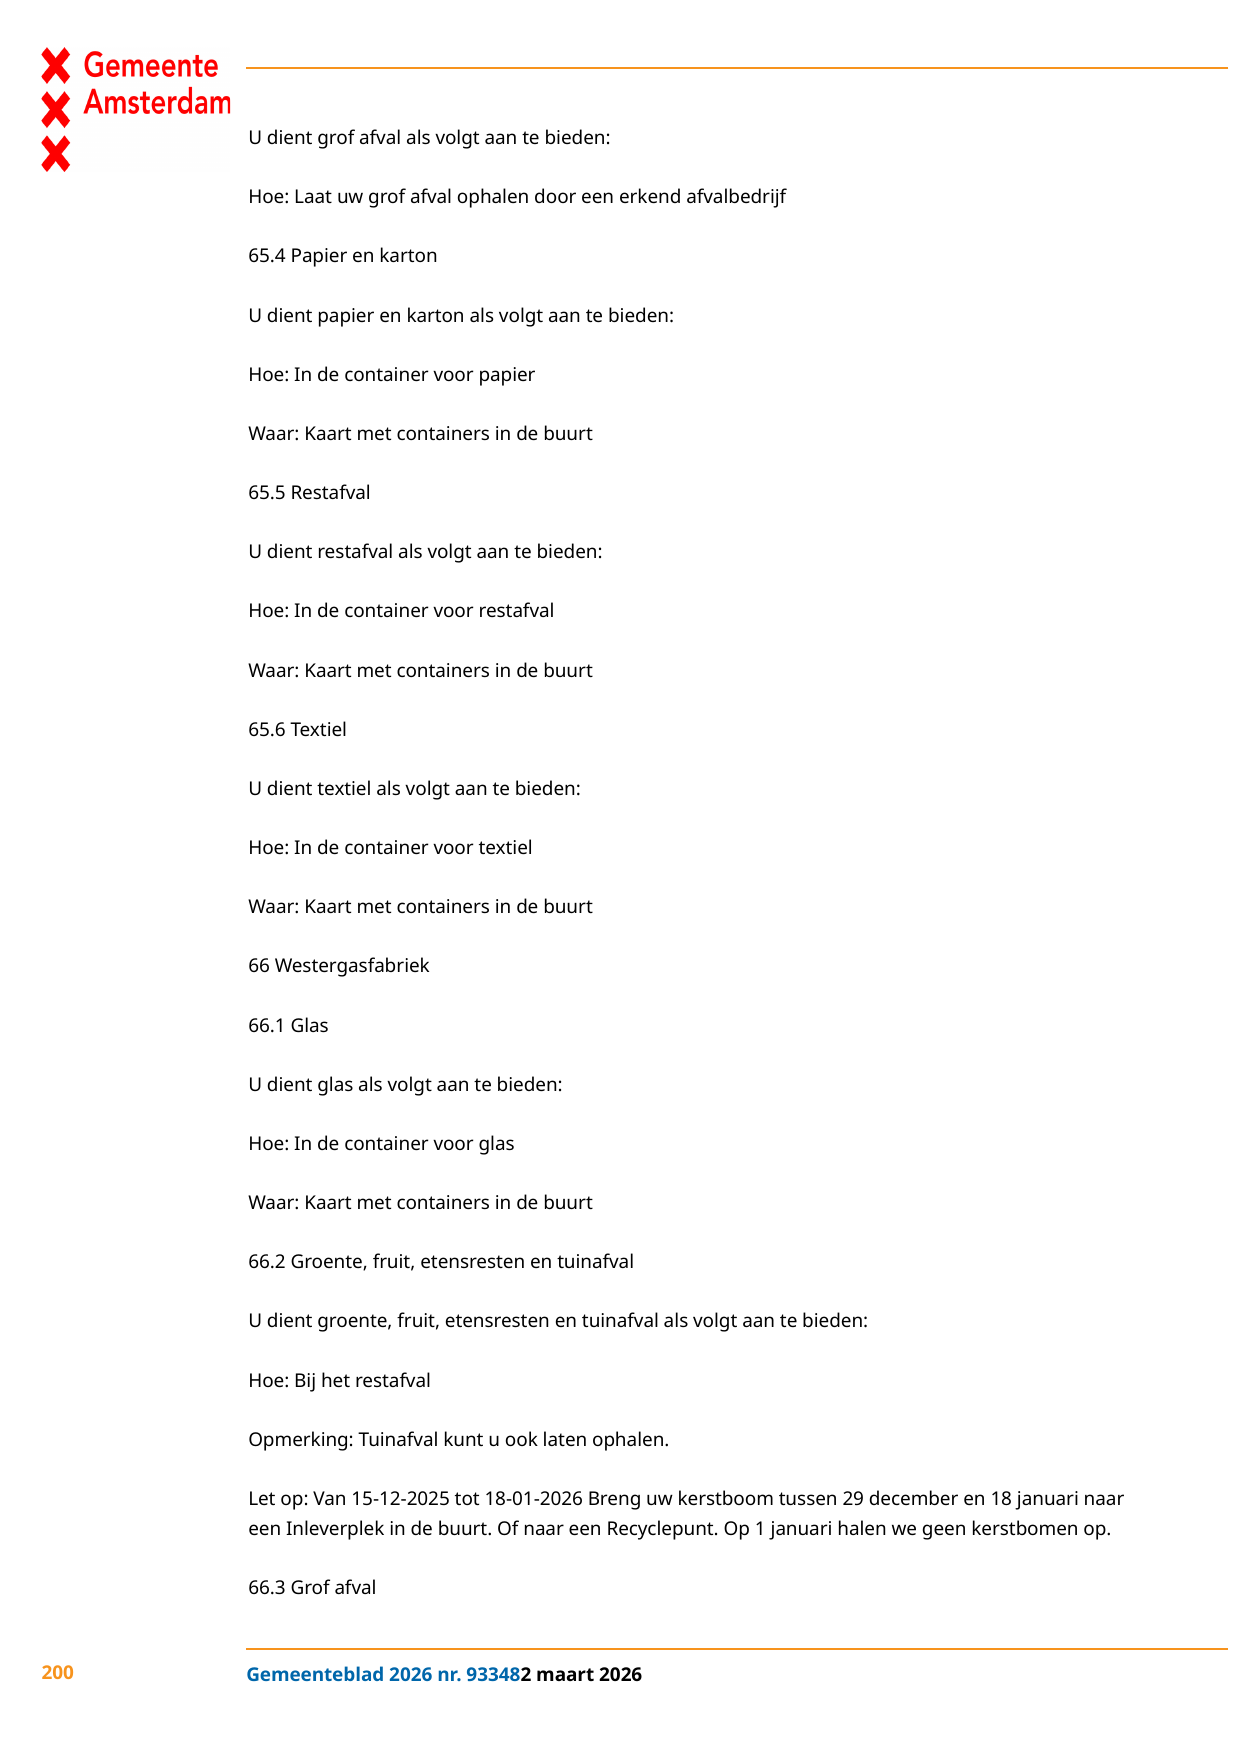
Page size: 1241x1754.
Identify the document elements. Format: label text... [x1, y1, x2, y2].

text Waar: Kaart met containers in de buurt [248, 420, 1152, 446]
text Hoe: Laat uw grof afval ophalen door een erkend afvalbedrijf [248, 183, 1152, 209]
text 66.2 Groente, fruit, etensresten en tuinafval [248, 1248, 1152, 1274]
text 65.5 Restafval [248, 479, 1152, 505]
text U dient glas als volgt aan te bieden: [248, 1071, 1152, 1097]
text Hoe: In de container voor papier [248, 361, 1152, 387]
text Hoe: In de container voor glas [248, 1130, 1152, 1156]
text U dient grof afval als volgt aan te bieden: [248, 124, 1152, 150]
text 66 Westergasfabriek [248, 953, 1152, 978]
text Let op: Van 15-12-2025 tot 18-01-2026 Breng uw kerstboom tussen 29 december en 18 januari naar een Inleverplek in de buurt. Of naar een Recyclepunt. Op 1 januari halen we geen kerstbomen op. [248, 1485, 1152, 1541]
text 65.4 Papier en karton [248, 243, 1152, 268]
text U dient groente, fruit, etensresten en tuinafval als volgt aan te bieden: [248, 1308, 1152, 1333]
text 65.6 Textiel [248, 716, 1152, 742]
text U dient papier en karton als volgt aan te bieden: [248, 302, 1152, 328]
text Waar: Kaart met containers in de buurt [248, 1189, 1152, 1215]
text Hoe: In de container voor restafval [248, 598, 1152, 623]
text Waar: Kaart met containers in de buurt [248, 893, 1152, 919]
text Hoe: Bij het restafval [248, 1367, 1152, 1393]
text 66.1 Glas [248, 1012, 1152, 1038]
text Waar: Kaart met containers in de buurt [248, 657, 1152, 683]
text Hoe: In de container voor textiel [248, 834, 1152, 860]
picture [41, 47, 231, 172]
text 66.3 Grof afval [248, 1574, 1152, 1600]
text U dient restafval als volgt aan te bieden: [248, 538, 1152, 564]
text Opmerking: Tuinafval kunt u ook laten ophalen. [248, 1426, 1152, 1452]
text U dient textiel als volgt aan te bieden: [248, 775, 1152, 801]
